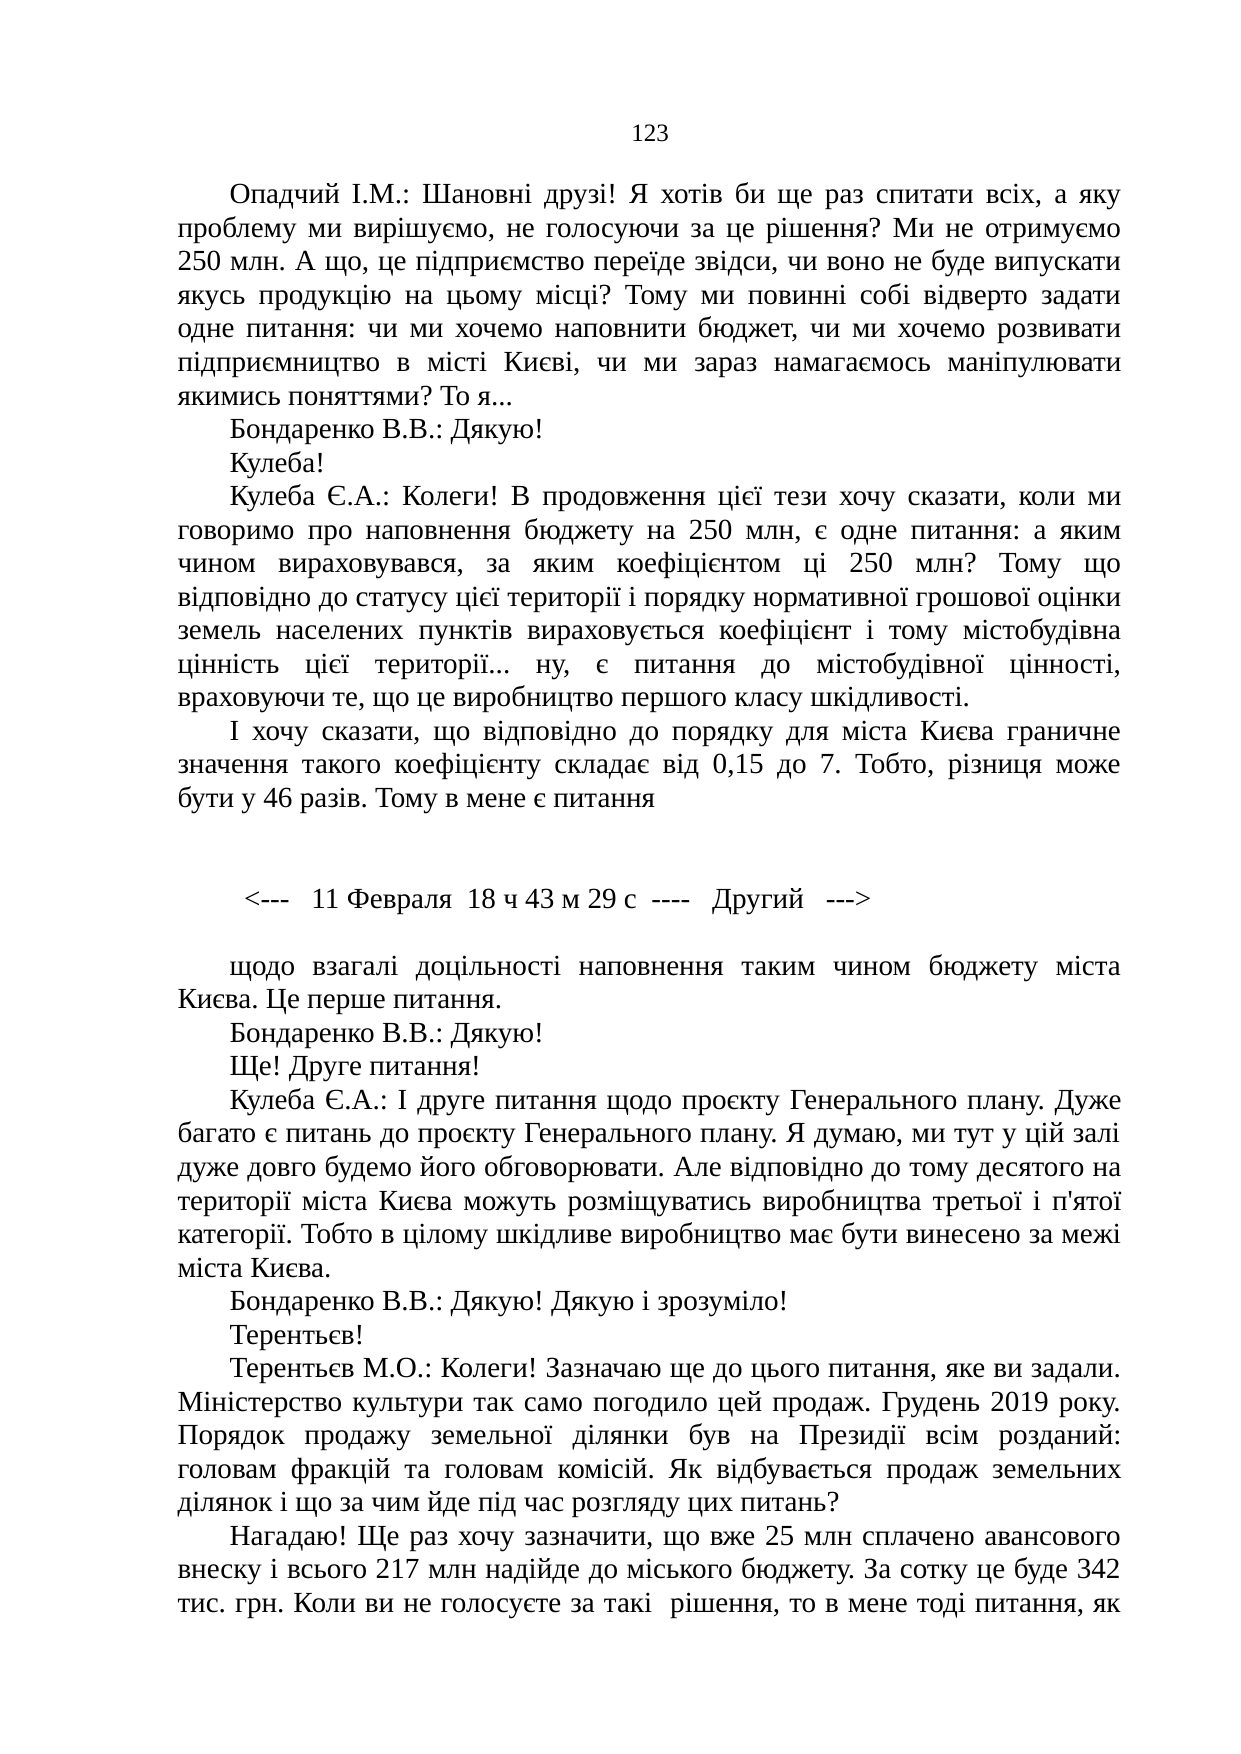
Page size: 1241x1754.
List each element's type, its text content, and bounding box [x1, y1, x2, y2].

text Бондаренко В.В.: Дякую! Дякую і зрозуміло! [177, 1283, 1122, 1317]
text Кулеба Є.А.: Колеги! В продовження цієї тези хочу сказати, коли ми говоримо про наповнення бюджету на 250 млн, є одне питання: а яким чином вираховувався, за яким коефіцієнтом ці 250 млн? Тому що відповідно до статусу цієї території і порядку нормативної грошової оцінки земель населених пунктів вираховується коефіцієнт і тому містобудівна цінність цієї території... ну, є питання до містобудівної цінності, враховуючи те, що це виробництво першого класу шкідливості. [177, 478, 1122, 713]
text <--- 11 Февраля 18 ч 43 м 29 с ---- Другий ---> [177, 881, 1122, 914]
text Бондаренко В.В.: Дякую! [177, 411, 1122, 445]
text Терентьєв М.О.: Колеги! Зазначаю ще до цього питання, яке ви задали. Міністерство культури так само погодило цей продаж. Грудень 2019 року. Порядок продажу земельної ділянки був на Президії всім розданий: головам фракцій та головам комісій. Як відбувається продаж земельних ділянок і що за чим йде під час розгляду цих питань? [177, 1350, 1122, 1518]
text Ще! Друге питання! [177, 1048, 1122, 1082]
text Кулеба! [177, 445, 1122, 478]
text Нагадаю! Ще раз хочу зазначити, що вже 25 млн сплачено авансового внеску і всього 217 млн надійде до міського бюджету. За сотку це буде 342 тис. грн. Коли ви не голосуєте за такі рішення, то в мене тоді питання, як [177, 1518, 1122, 1619]
text щодо взагалі доцільності наповнення таким чином бюджету міста Києва. Це перше питання. [177, 948, 1122, 1015]
text Терентьєв! [177, 1317, 1122, 1350]
text Бондаренко В.В.: Дякую! [177, 1015, 1122, 1048]
text І хочу сказати, що відповідно до порядку для міста Києва граничне значення такого коефіцієнту складає від 0,15 до 7. Тобто, різниця може бути у 46 разів. Тому в мене є питання [177, 713, 1122, 814]
text Опадчий І.М.: Шановні друзі! Я хотів би ще раз спитати всіх, а яку проблему ми вирішуємо, не голосуючи за це рішення? Ми не отримуємо 250 млн. А що, це підприємство переїде звідси, чи воно не буде випускати якусь продукцію на цьому місці? Тому ми повинні собі відверто задати одне питання: чи ми хочемо наповнити бюджет, чи ми хочемо розвивати підприємництво в місті Києві, чи ми зараз намагаємось маніпулювати якимись поняттями? То я... [177, 176, 1122, 411]
text Кулеба Є.А.: І друге питання щодо проєкту Генерального плану. Дуже багато є питань до проєкту Генерального плану. Я думаю, ми тут у цій залі дуже довго будемо його обговорювати. Але відповідно до тому десятого на території міста Києва можуть розміщуватись виробництва третьої і п'ятої категорії. Тобто в цілому шкідливе виробництво має бути винесено за межі міста Києва. [177, 1082, 1122, 1283]
